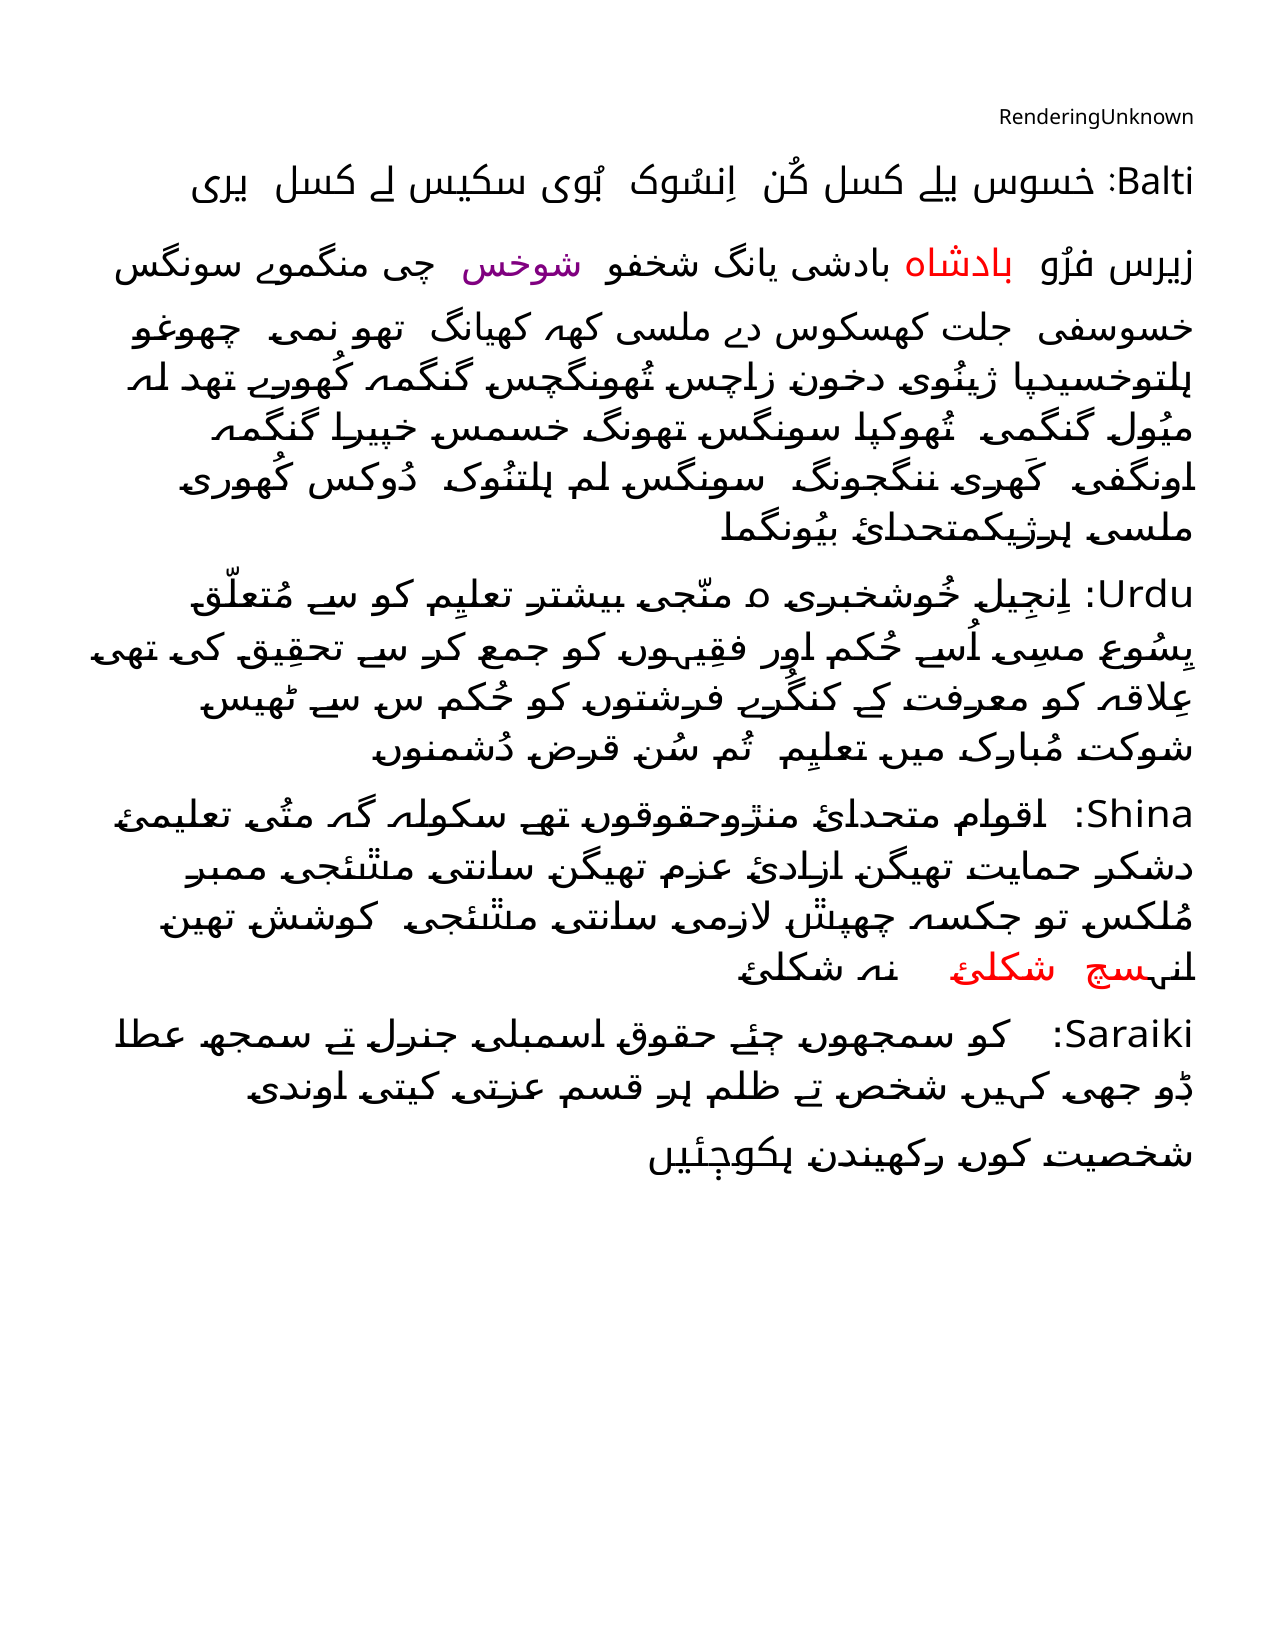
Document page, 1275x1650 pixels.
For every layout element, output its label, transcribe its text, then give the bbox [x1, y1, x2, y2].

text Shina: اقوام متحدائ منڙوحقوقوں تھے سکولہ گہ متُی تعلیمئ دشکر حمایت تھیگن ازادئ عزم تھیگن سانتی مݜئجی ممبر مُلکس تو جکسہ چھپݜ لازمی سانتی مݜئجی کوشش تھین انہسچ شکلئ نہ شکلئ [90, 787, 1194, 989]
text Balti: خسوس یلے کسل کُن اِنسُوک بُوی سکیس لے کسل یری زیرس فرُو بادشاہ بادشی یانگ شخفو شوخس چی منگموے سونگس خسوسفی جلت کھسکوس دے ملسی کھہ کھیانگ تھو نمی چھوغو ہلتوخسیدپا ژینُوی دخون زاچس تُھونگچس گنگمہ کُھورے تھد لہ میُول گنگمی تُھوکپا سونگس تھونگ خسمس خپیرا گنگمہ اونگفی کَھری ننگجونگ سونگس لم ہلتنُوک دُوکس کُھوری ملسی ہرژیکمتحدائ بیُونگما [90, 146, 1194, 549]
text Urdu: اِنجِیل خُوشخبری ہ منّجی بیشتر تعلیِم کو سے مُتعلّق یِسُوع مسِی اُسے حُکم اور فقِیہوں کو جمع کر سے تحقِیق کی تھی عِلاقہ کو معرفت کے کنگُرے فرشتوں کو حُکم س سے ٹھیس شوکت مُبارک میں تعلیِم تُم سُن قرض دُشمنوں [90, 568, 1194, 769]
text RenderingUnknown [90, 102, 1194, 130]
text Saraiki: کو سمجھوں ڄئے حقوق اسمبلی جنرل تے سمجھ عطا ڋو جھی کہیں شخص تے ظلم ہر قسم عزتی کیتی اوندی شخصیت کوں رکھیندن ہکوڄئیں [90, 1007, 1194, 1190]
